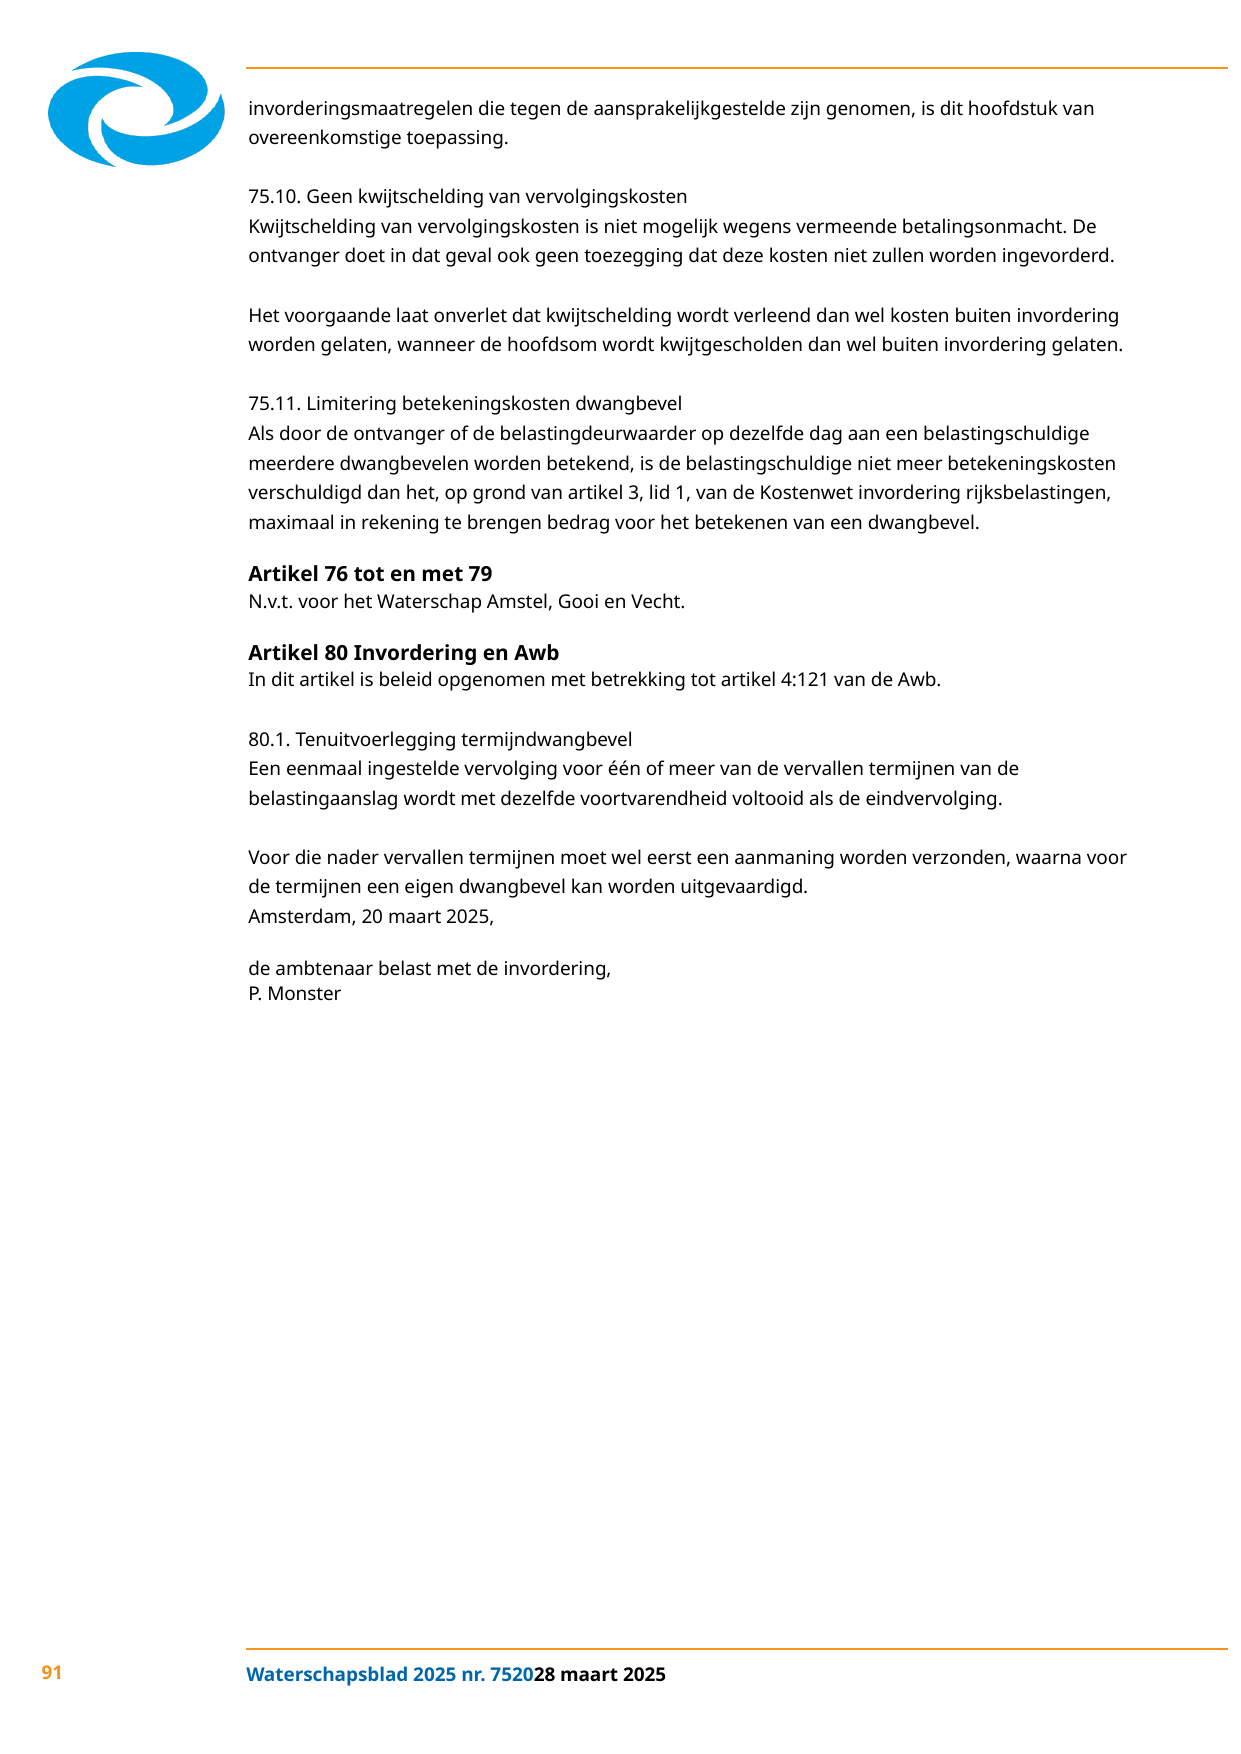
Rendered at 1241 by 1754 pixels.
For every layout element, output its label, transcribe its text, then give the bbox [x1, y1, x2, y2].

text Kwijtschelding van vervolgingskosten is niet mogelijk wegens vermeende betalingsonmacht. De ontvanger doet in dat geval ook geen toezegging dat deze kosten niet zullen worden ingevorderd. [248, 213, 1152, 268]
picture [41, 47, 231, 172]
text Het voorgaande laat onverlet dat kwijtschelding wordt verleend dan wel kosten buiten invordering worden gelaten, wanneer de hoofdsom wordt kwijtgescholden dan wel buiten invordering gelaten. [248, 302, 1152, 357]
text P. Monster [248, 981, 1152, 1006]
text Een eenmaal ingestelde vervolging voor één of meer van de vervallen termijnen van de belastingaanslag wordt met dezelfde voortvarendheid voltooid als de eindvervolging. [248, 755, 1152, 811]
text In dit artikel is beleid opgenomen met betrekking tot artikel 4:121 van de Awb. [248, 667, 1152, 692]
text Amsterdam, 20 maart 2025, [248, 903, 1152, 929]
text N.v.t. voor het Waterschap Amstel, Gooi en Vecht. [248, 588, 1152, 613]
text Voor die nader vervallen termijnen moet wel eerst een aanmaning worden verzonden, waarna voor de termijnen een eigen dwangbevel kan worden uitgevaardigd. [248, 844, 1152, 899]
text 75.10. Geen kwijtschelding van vervolgingskosten [248, 183, 1152, 209]
text Artikel 80 Invordering en Awb [248, 638, 1152, 667]
text de ambtenaar belast met de invordering, [248, 955, 1152, 981]
text 75.11. Limitering betekeningskosten dwangbevel [248, 391, 1152, 416]
text invorderingsmaatregelen die tegen de aansprakelijkgestelde zijn genomen, is dit hoofdstuk van overeenkomstige toepassing. [248, 95, 1152, 150]
text Artikel 76 tot en met 79 [248, 559, 1152, 588]
text 80.1. Tenuitvoerlegging termijndwangbevel [248, 726, 1152, 752]
text Als door de ontvanger of de belastingdeurwaarder op dezelfde dag aan een belastingschuldige meerdere dwangbevelen worden betekend, is de belastingschuldige niet meer betekeningskosten verschuldigd dan het, op grond van artikel 3, lid 1, van de Kostenwet invordering rijksbelastingen, maximaal in rekening te brengen bedrag voor het betekenen van een dwangbevel. [248, 420, 1152, 535]
